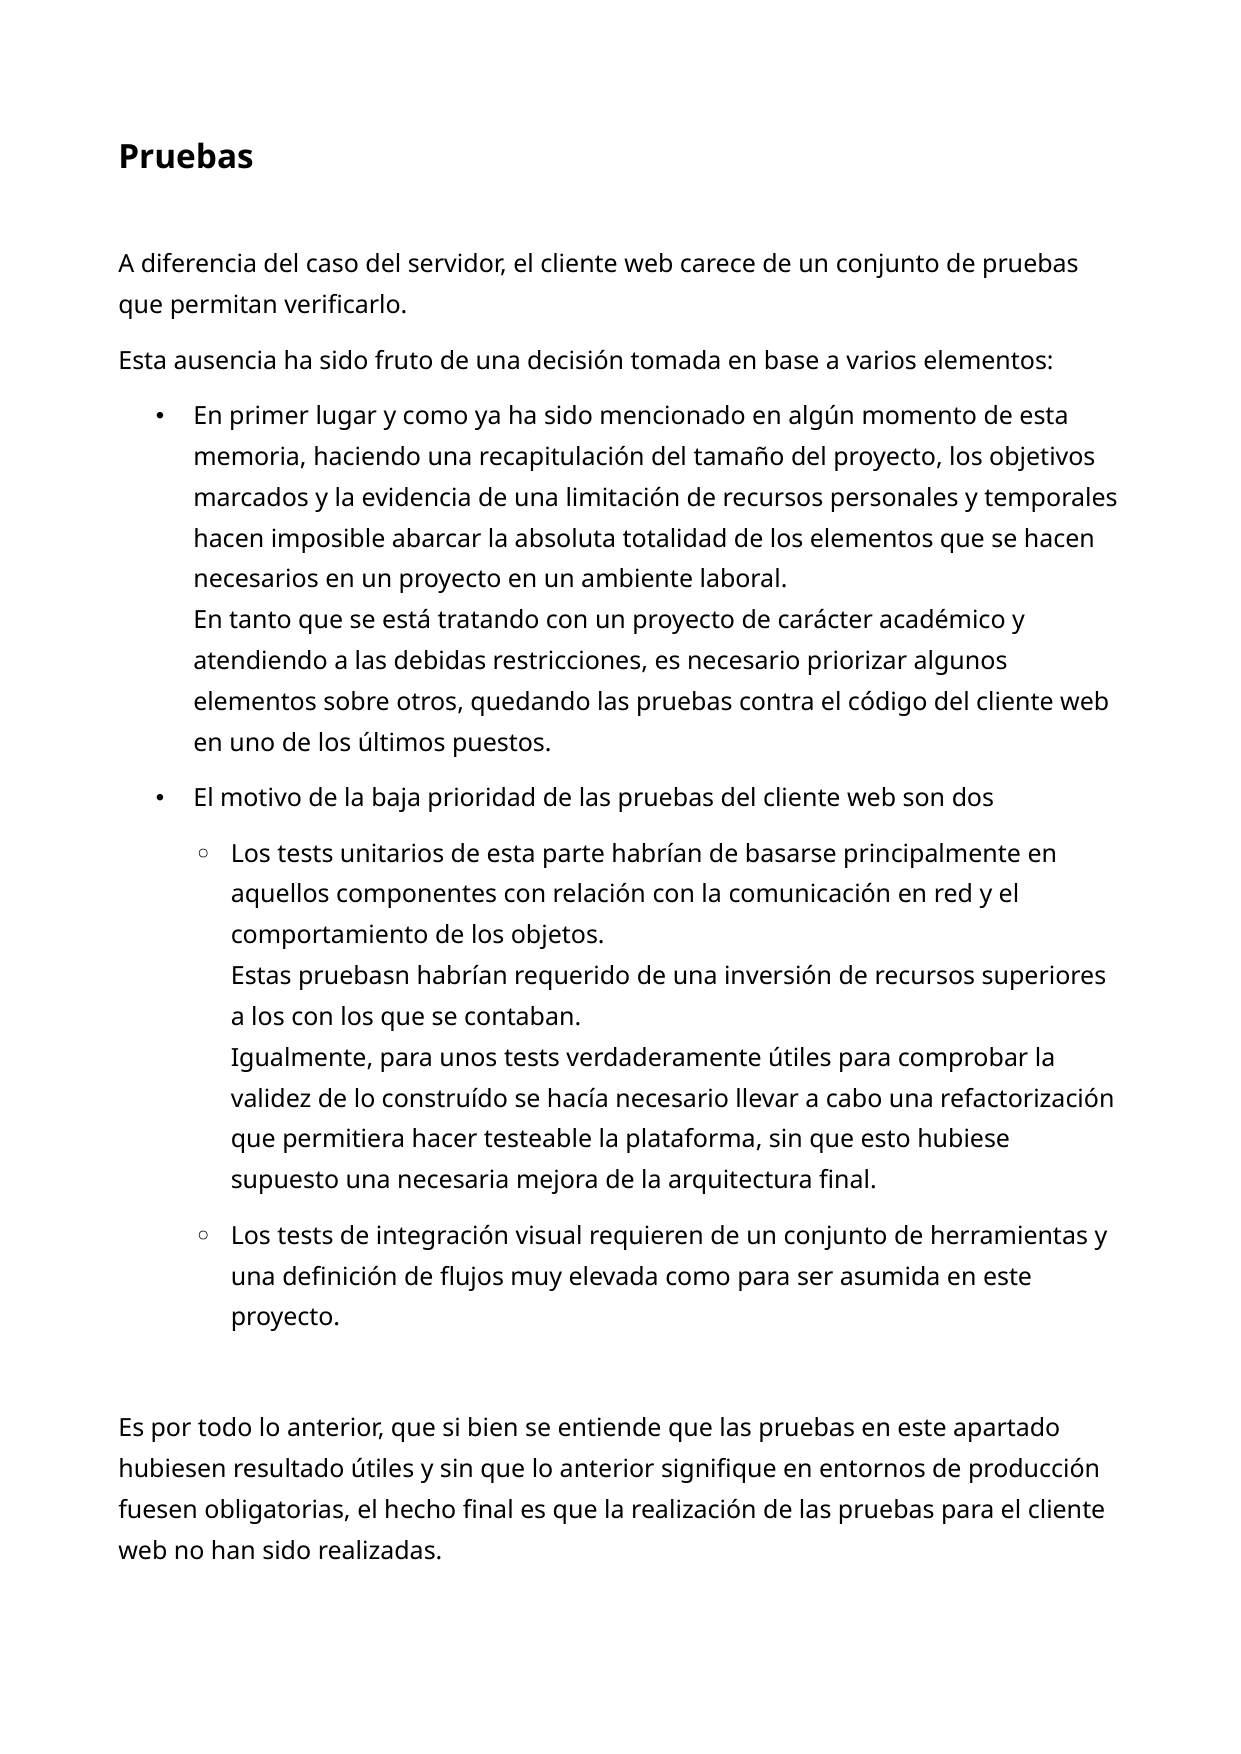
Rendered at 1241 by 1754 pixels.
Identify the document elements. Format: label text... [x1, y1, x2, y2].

text A diferencia del caso del servidor, el cliente web carece de un conjunto de pruebas que permitan verificarlo. [118, 246, 1122, 321]
list Los tests de integración visual requieren de un conjunto de herramientas y una definición de flujos muy elevada como para ser asumida en este proyecto. [193, 1217, 1122, 1333]
subtitle Pruebas [118, 133, 1122, 178]
text Es por todo lo anterior, que si bien se entiende que las pruebas en este apartado hubiesen resultado útiles y sin que lo anterior signifique en entornos de producción fuesen obligatorias, el hecho final es que la realización de las pruebas para el cliente web no han sido realizadas. [118, 1410, 1122, 1566]
text Esta ausencia ha sido fruto de una decisión tomada en base a varios elementos: [118, 342, 1122, 376]
list En primer lugar y como ya ha sido mencionado en algún momento de esta memoria, haciendo una recapitulación del tamaño del proyecto, los objetivos marcados y la evidencia de una limitación de recursos personales y temporales hacen imposible abarcar la absoluta totalidad de los elementos que se hacen necesarios en un proyecto en un ambiente laboral. En tanto que se está tratando con un proyecto de carácter académico y atendiendo a las debidas restricciones, es necesario priorizar algunos elementos sobre otros, quedando las pruebas contra el código del cliente web en uno de los últimos puestos. [156, 398, 1122, 758]
list El motivo de la baja prioridad de las pruebas del cliente web son dos [156, 780, 1122, 814]
list Los tests unitarios de esta parte habrían de basarse principalmente en aquellos componentes con relación con la comunicación en red y el comportamiento de los objetos. Estas pruebasn habrían requerido de una inversión de recursos superiores a los con los que se contaban. Igualmente, para unos tests verdaderamente útiles para comprobar la validez de lo construído se hacía necesario llevar a cabo una refactorización que permitiera hacer testeable la plataforma, sin que esto hubiese supuesto una necesaria mejora de la arquitectura final. [193, 835, 1122, 1196]
